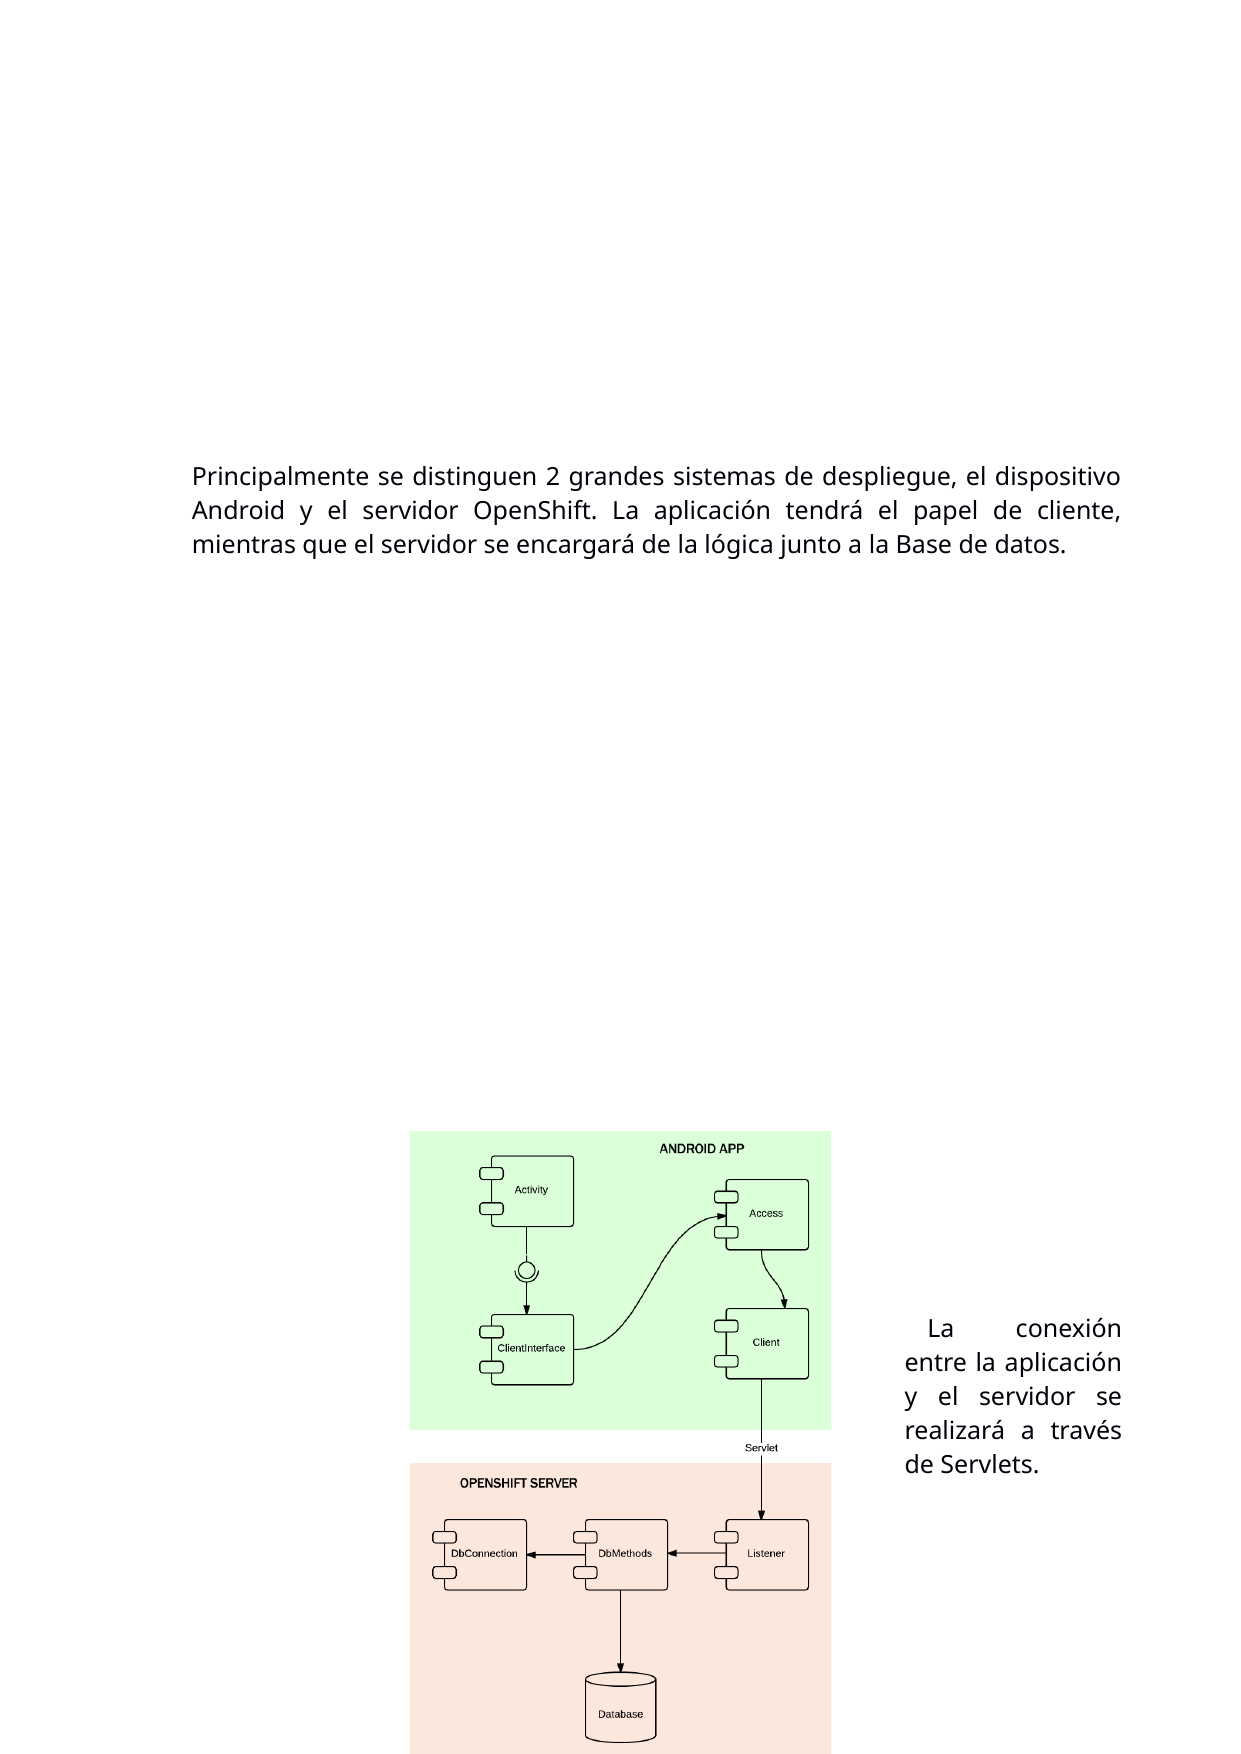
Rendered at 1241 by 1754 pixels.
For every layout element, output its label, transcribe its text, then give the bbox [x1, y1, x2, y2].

text Principalmente se distinguen 2 grandes sistemas de despliegue, el dispositivo Android y el servidor OpenShift. La aplicación tendrá el papel de cliente, mientras que el servidor se encargará de la lógica junto a la Base de datos. [192, 459, 1122, 561]
text [192, 1310, 409, 1481]
text La conexión entre la aplicación y el servidor se realizará a través de Servlets. [831, 1310, 1122, 1481]
picture [409, 1131, 831, 1754]
